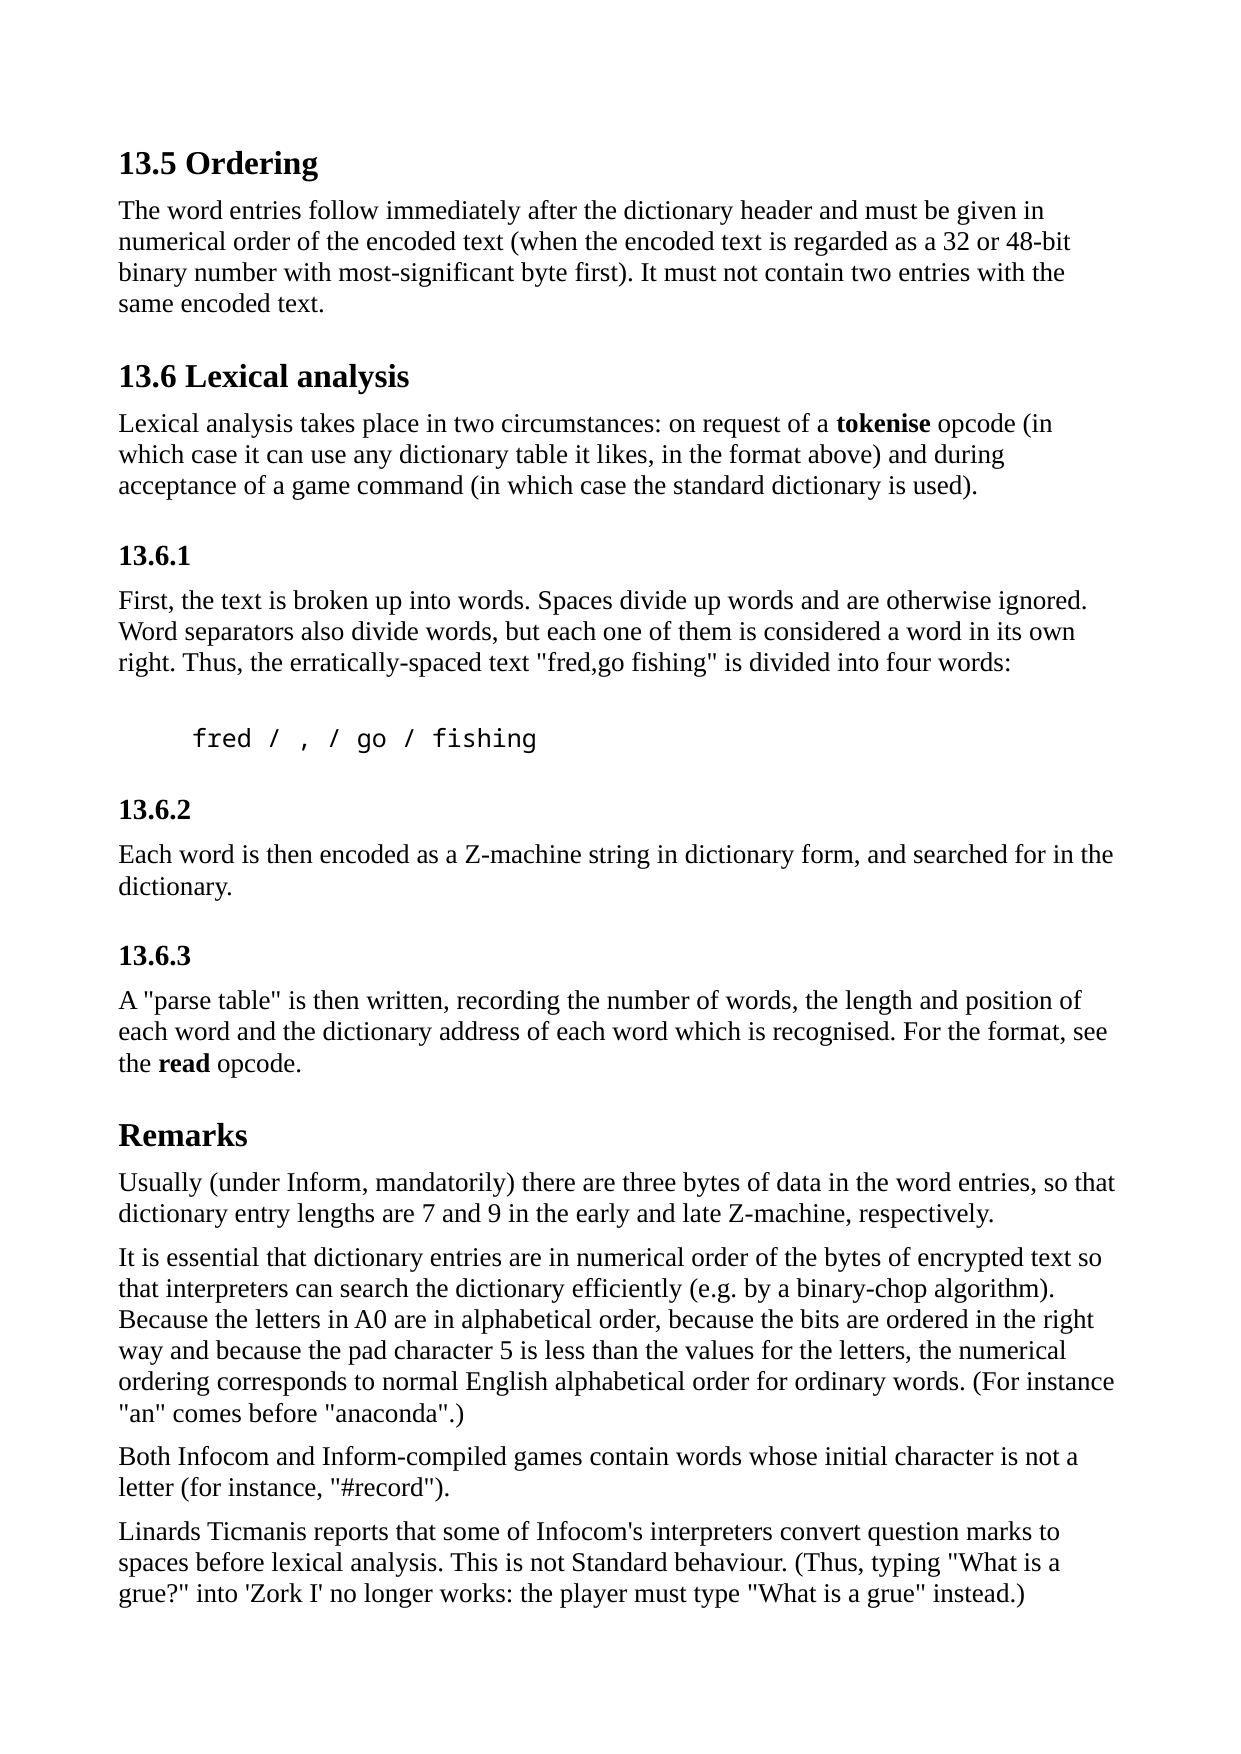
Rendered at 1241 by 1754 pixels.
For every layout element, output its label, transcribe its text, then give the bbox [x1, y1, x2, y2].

text Usually (under Inform, mandatorily) there are three bytes of data in the word entries, so that dictionary entry lengths are 7 and 9 in the early and late Z-machine, respectively. [118, 1166, 1122, 1228]
text The word entries follow immediately after the dictionary header and must be given in numerical order of the encoded text (when the encoded text is regarded as a 32 or 48-bit binary number with most-significant byte first). It must not contain two entries with the same encoded text. [118, 194, 1122, 318]
subtitle 13.5 Ordering [118, 143, 1122, 181]
subtitle 13.6.2 [118, 792, 1122, 826]
text Both Infocom and Inform-compiled games contain words whose initial character is not a letter (for instance, "#record"). [118, 1440, 1122, 1503]
text It is essential that dictionary entries are in numerical order of the bytes of encrypted text so that interpreters can search the dictionary efficiently (e.g. by a binary-chop algorithm). Because the letters in A0 are in alphabetical order, because the bits are ordered in the right way and because the pad character 5 is less than the values for the letters, the numerical ordering corresponds to normal English alphabetical order for ordinary words. (For instance "an" comes before "anaconda".) [118, 1241, 1122, 1428]
subtitle 13.6 Lexical analysis [118, 356, 1122, 394]
text fred / , / go / fishing [192, 721, 1122, 755]
subtitle Remarks [118, 1115, 1122, 1154]
text Linards Ticmanis reports that some of Infocom's interpreters convert question marks to spaces before lexical analysis. This is not Standard behaviour. (Thus, typing "What is a grue?" into 'Zork I' no longer works: the player must type "What is a grue" instead.) [118, 1515, 1122, 1608]
text Lexical analysis takes place in two circumstances: on request of a tokenise opcode (in which case it can use any dictionary table it likes, in the format above) and during acceptance of a game command (in which case the standard dictionary is used). [118, 407, 1122, 500]
text A "parse table" is then written, recording the number of words, the length and position of each word and the dictionary address of each word which is recognised. For the format, see the read opcode. [118, 984, 1122, 1078]
text First, the text is broken up into words. Spaces divide up words and are otherwise ignored. Word separators also divide words, but each one of them is considered a word in its own right. Thus, the erratically-spaced text "fred,go fishing" is divided into four words: [118, 584, 1122, 708]
subtitle 13.6.1 [118, 538, 1122, 571]
text Each word is then encoded as a Z-machine string in dictionary form, and searched for in the dictionary. [118, 838, 1122, 901]
subtitle 13.6.3 [118, 938, 1122, 972]
